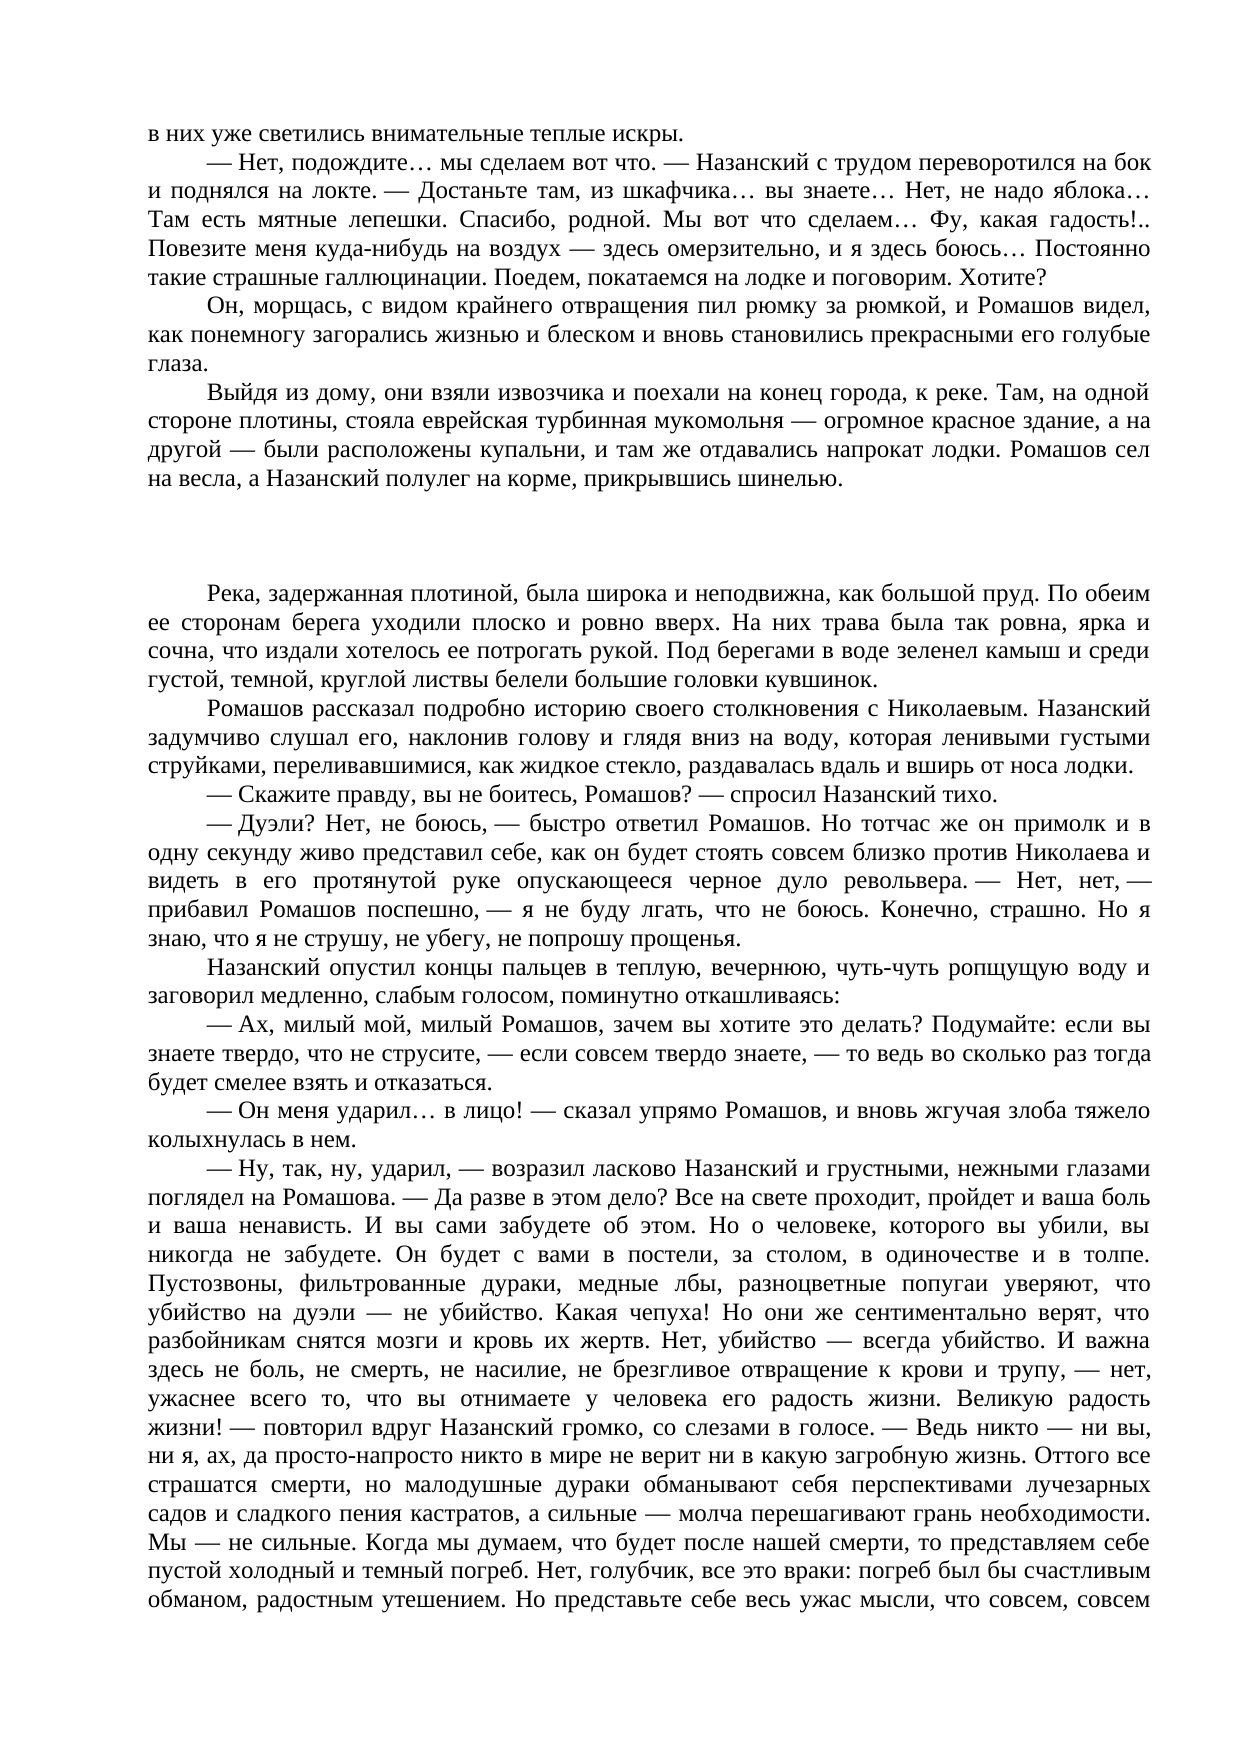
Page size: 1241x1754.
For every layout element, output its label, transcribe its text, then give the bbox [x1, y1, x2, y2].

text — Скажите правду, вы не боитесь, Ромашов? — спросил Назанский тихо. [148, 779, 1152, 808]
text в них уже светились внимательные теплые искры. [148, 118, 1152, 147]
text Река, задержанная плотиной, была широка и неподвижна, как большой пруд. По обеим ее сторонам берега уходили плоско и ровно вверх. На них трава была так ровна, ярка и сочна, что издали хотелось ее потрогать рукой. Под берегами в воде зеленел камыш и среди густой, темной, круглой листвы белели большие головки кувшинок. [148, 578, 1152, 693]
text — Он меня ударил… в лицо! — сказал упрямо Ромашов, и вновь жгучая злоба тяжело колыхнулась в нем. [148, 1096, 1152, 1153]
text Назанский опустил концы пальцев в теплую, вечернюю, чуть-чуть ропщущую воду и заговорил медленно, слабым голосом, поминутно откашливаясь: [148, 952, 1152, 1009]
text — Ах, милый мой, милый Ромашов, зачем вы хотите это делать? Подумайте: если вы знаете твердо, что не струсите, — если совсем твердо знаете, — то ведь во сколько раз тогда будет смелее взять и отказаться. [148, 1009, 1152, 1096]
text — Дуэли? Нет, не боюсь, — быстро ответил Ромашов. Но тотчас же он примолк и в одну секунду живо представил себе, как он будет стоять совсем близко против Николаева и видеть в его протянутой руке опускающееся черное дуло револьвера. — Нет, нет, — прибавил Ромашов поспешно, — я не буду лгать, что не боюсь. Конечно, страшно. Но я знаю, что я не струшу, не убегу, не попрошу прощенья. [148, 808, 1152, 952]
text — Ну, так, ну, ударил, — возразил ласково Назанский и грустными, нежными глазами поглядел на Ромашова. — Да разве в этом дело? Все на свете проходит, пройдет и ваша боль и ваша ненависть. И вы сами забудете об этом. Но о человеке, которого вы убили, вы никогда не забудете. Он будет с вами в постели, за столом, в одиночестве и в толпе. Пустозвоны, фильтрованные дураки, медные лбы, разноцветные попугаи уверяют, что убийство на дуэли — не убийство. Какая чепуха! Но они же сентиментально верят, что разбойникам снятся мозги и кровь их жертв. Нет, убийство — всегда убийство. И важна здесь не боль, не смерть, не насилие, не брезгливое отвращение к крови и трупу, — нет, ужаснее всего то, что вы отнимаете у человека его радость жизни. Великую радость жизни! — повторил вдруг Назанский громко, со слезами в голосе. — Ведь никто — ни вы, ни я, ах, да просто-напросто никто в мире не верит ни в какую загробную жизнь. Оттого все страшатся смерти, но малодушные дураки обманывают себя перспективами лучезарных садов и сладкого пения кастратов, а сильные — молча перешагивают грань необходимости. Мы — не сильные. Когда мы думаем, что будет после нашей смерти, то представляем себе пустой холодный и темный погреб. Нет, голубчик, все это враки: погреб был бы счастливым обманом, радостным утешением. Но представьте себе весь ужас мысли, что совсем, совсем [148, 1153, 1152, 1613]
text Ромашов рассказал подробно историю своего столкновения с Николаевым. Назанский задумчиво слушал его, наклонив голову и глядя вниз на воду, которая ленивыми густыми струйками, переливавшимися, как жидкое стекло, раздавалась вдаль и вширь от носа лодки. [148, 693, 1152, 779]
text — Нет, подождите… мы сделаем вот что. — Назанский с трудом переворотился на бок и поднялся на локте. — Достаньте там, из шкафчика… вы знаете… Нет, не надо яблока… Там есть мятные лепешки. Спасибо, родной. Мы вот что сделаем… Фу, какая гадость!.. Повезите меня куда-нибудь на воздух — здесь омерзительно, и я здесь боюсь… Постоянно такие страшные галлюцинации. Поедем, покатаемся на лодке и поговорим. Хотите? [148, 147, 1152, 291]
text Выйдя из дому, они взяли извозчика и поехали на конец города, к реке. Там, на одной стороне плотины, стояла еврейская турбинная мукомольня — огромное красное здание, а на другой — были расположены купальни, и там же отдавались напрокат лодки. Ромашов сел на весла, а Назанский полулег на корме, прикрывшись шинелью. [148, 377, 1152, 492]
text Он, морщась, с видом крайнего отвращения пил рюмку за рюмкой, и Ромашов видел, как понемногу загорались жизнью и блеском и вновь становились прекрасными его голубые глаза. [148, 291, 1152, 377]
